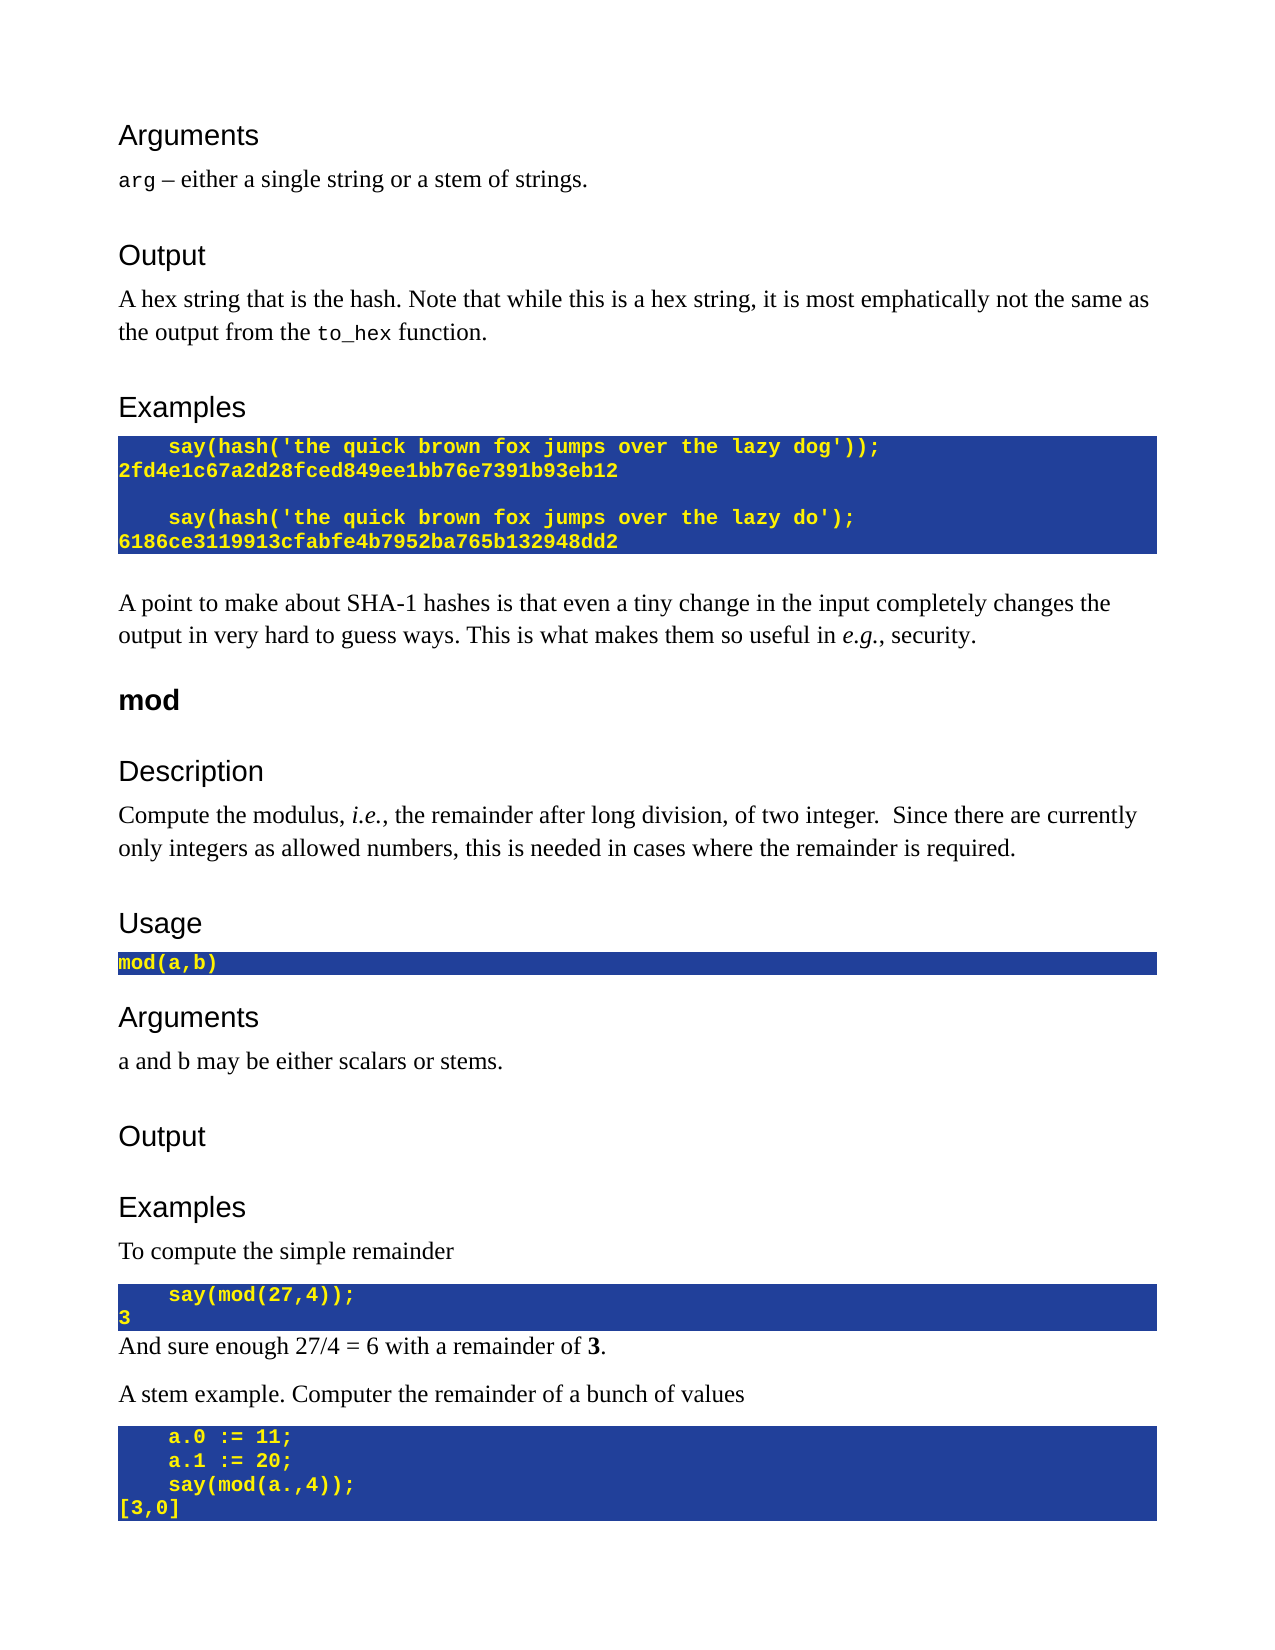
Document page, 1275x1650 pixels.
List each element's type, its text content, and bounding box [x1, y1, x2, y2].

text mod(a,b) [118, 952, 1157, 975]
subtitle Arguments [118, 118, 1157, 152]
subtitle Examples [118, 1190, 1157, 1224]
text [3,0] [118, 1497, 1157, 1521]
text say(mod(27,4)); [118, 1284, 1157, 1307]
text a.1 := 20; [118, 1450, 1157, 1473]
text a.0 := 11; [118, 1426, 1157, 1450]
text say(mod(a.,4)); [118, 1473, 1157, 1497]
subtitle Output [118, 238, 1157, 271]
text To compute the simple remainder [118, 1236, 1157, 1265]
subtitle mod [118, 683, 1157, 717]
text A point to make about SHA-1 hashes is that even a tiny change in the input completely changes the output in very hard to guess ways. This is what makes them so useful in e.g., security. [118, 554, 1157, 649]
text 2fd4e1c67a2d28fced849ee1bb76e7391b93eb12 [118, 460, 1157, 484]
subtitle Output [118, 1119, 1157, 1153]
text arg – either a single string or a stem of strings. [118, 164, 1157, 194]
subtitle Usage [118, 906, 1157, 939]
text 3 [118, 1307, 1157, 1331]
text 6186ce3119913cfabfe4b7952ba765b132948dd2 [118, 531, 1157, 554]
text And sure enough 27/4 = 6 with a remainder of 3. [118, 1331, 1157, 1360]
subtitle Description [118, 754, 1157, 788]
text say(hash('the quick brown fox jumps over the lazy do'); [118, 507, 1157, 531]
text a and b may be either scalars or stems. [118, 1046, 1157, 1075]
text A stem example. Computer the remainder of a bunch of values [118, 1379, 1157, 1407]
text A hex string that is the hash. Note that while this is a hex string, it is most emphatically not the same as the output from the to_hex function. [118, 284, 1157, 346]
text Compute the modulus, i.e., the remainder after long division, of two integer. Since there are currently only integers as allowed numbers, this is needed in cases where the remainder is required. [118, 800, 1157, 862]
subtitle Examples [118, 390, 1157, 424]
text say(hash('the quick brown fox jumps over the lazy dog')); [118, 436, 1157, 460]
subtitle Arguments [118, 1000, 1157, 1034]
